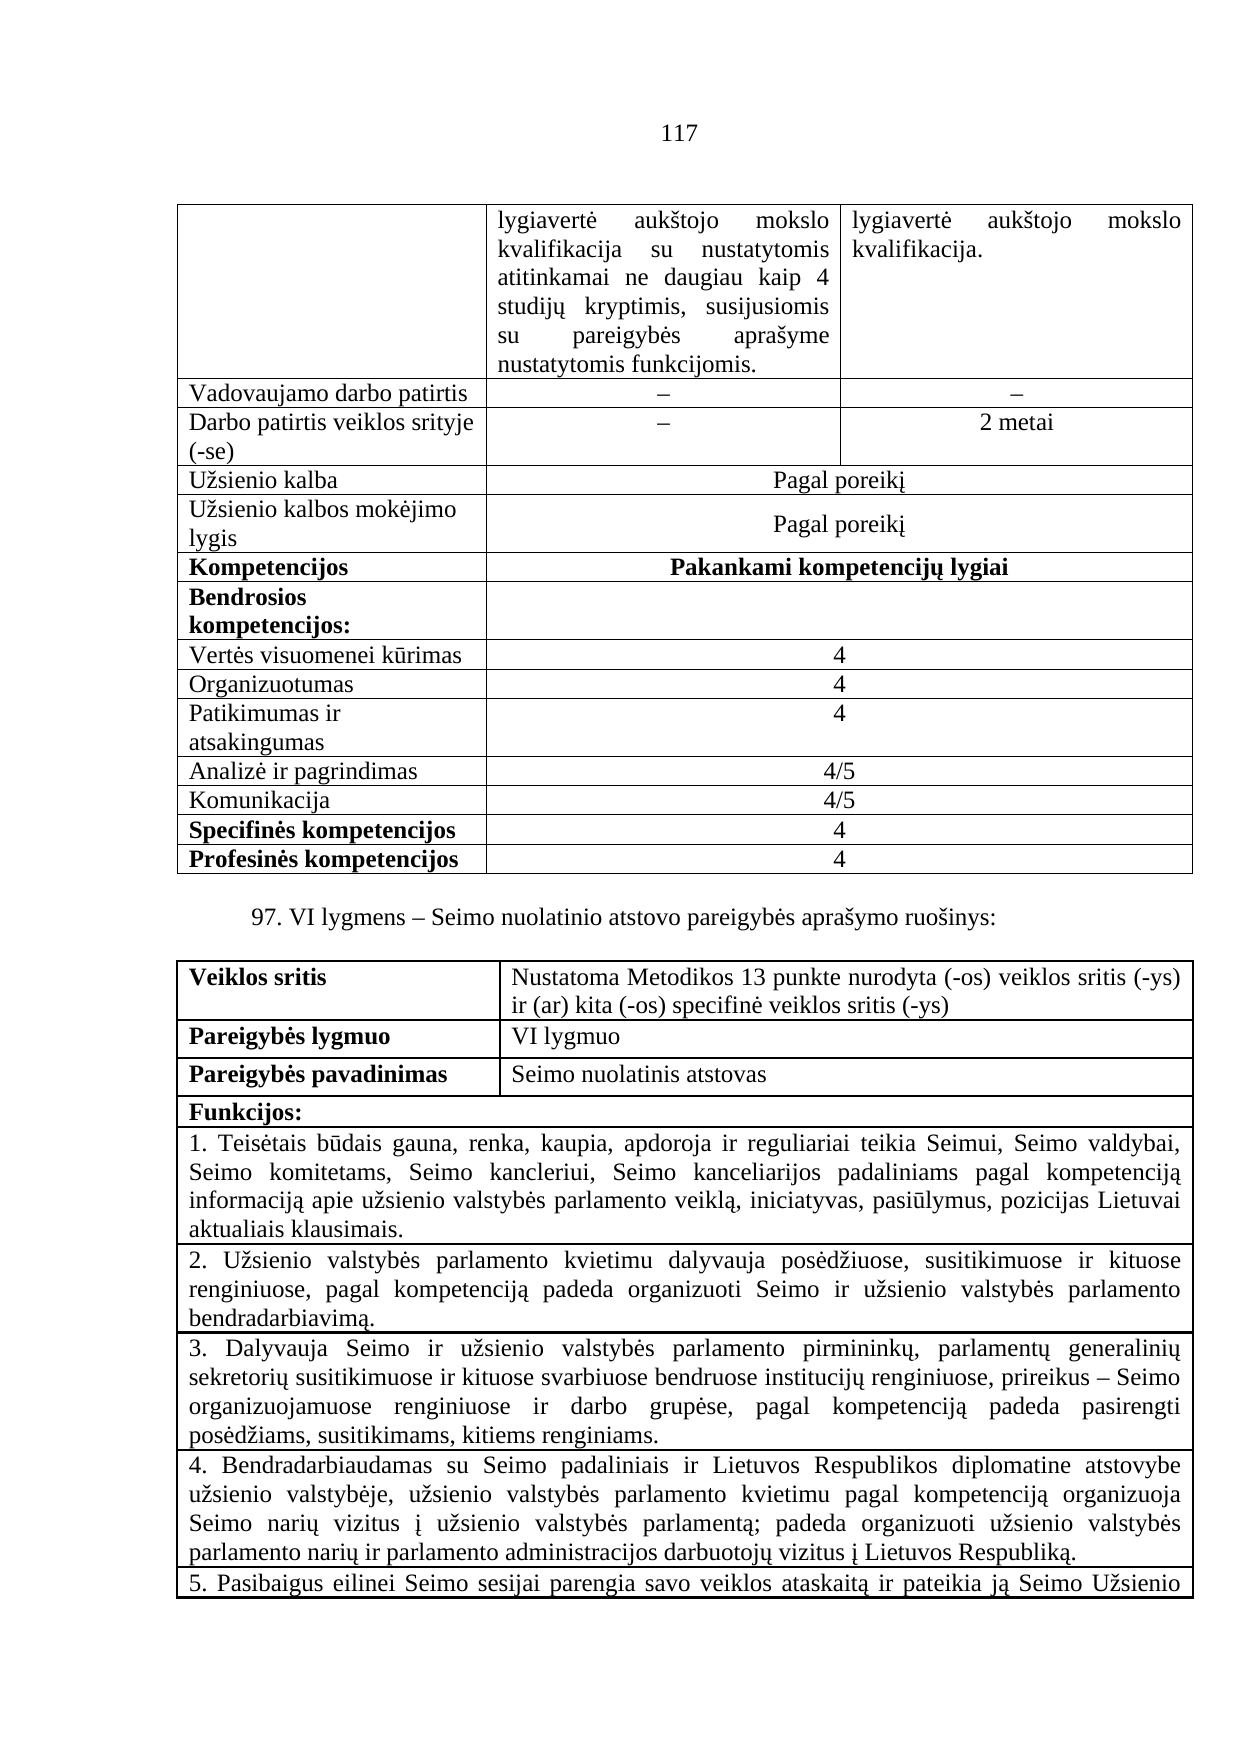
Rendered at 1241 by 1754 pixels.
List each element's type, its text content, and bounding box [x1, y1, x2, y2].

table_cell Patikimumas ir atsakingumas [178, 699, 486, 756]
table_cell – [487, 379, 840, 407]
table_header Nustatoma Metodikos 13 punkte nurodyta (-os) veiklos sritis (-ys) ir (ar) kita (-os) specifinė veiklos sritis (-ys) [501, 962, 1192, 1019]
table_cell 1. Teisėtais būdais gauna, renka, kaupia, apdoroja ir reguliariai teikia Seimui, Seimo valdybai, Seimo komitetams, Seimo kancleriui, Seimo kanceliarijos padaliniams pagal kompetenciją informaciją apie užsienio valstybės parlamento veiklą, iniciatyvas, pasiūlymus, pozicijas Lietuvai aktualiais klausimais. [178, 1128, 1192, 1243]
table_cell 4 [487, 845, 1192, 873]
table_cell 4 [487, 815, 1192, 844]
table_cell Pakankami kompetencijų lygiai [487, 553, 1192, 581]
table_cell Pareigybės pavadinimas [178, 1059, 499, 1095]
table_cell Darbo patirtis veiklos srityje (-se) [178, 408, 486, 465]
table_cell 4 [487, 670, 1192, 698]
table_cell Užsienio kalba [178, 466, 486, 494]
table_cell Specifinės kompetencijos [178, 815, 486, 844]
table_cell VI lygmuo [501, 1021, 1192, 1057]
table_cell [178, 205, 486, 377]
table_cell 2. Užsienio valstybės parlamento kvietimu dalyvauja posėdžiuose, susitikimuose ir kituose renginiuose, pagal kompetenciją padeda organizuoti Seimo ir užsienio valstybės parlamento bendradarbiavimą. [178, 1245, 1192, 1331]
table_cell – [841, 379, 1192, 407]
table_cell 4. Bendradarbiaudamas su Seimo padaliniais ir Lietuvos Respublikos diplomatine atstovybe užsienio valstybėje, užsienio valstybės parlamento kvietimu pagal kompetenciją organizuoja Seimo narių vizitus į užsienio valstybės parlamentą; padeda organizuoti užsienio valstybės parlamento narių ir parlamento administracijos darbuotojų vizitus į Lietuvos Respubliką. [178, 1451, 1192, 1566]
table_cell 4 [487, 640, 1192, 668]
table_cell Seimo nuolatinis atstovas [501, 1059, 1192, 1095]
table_cell Pagal poreikį [487, 466, 1192, 494]
table_cell Analizė ir pagrindimas [178, 757, 486, 785]
table_cell Vadovaujamo darbo patirtis [178, 379, 486, 407]
text 97. VI lygmens – Seimo nuolatinio atstovo pareigybės aprašymo ruošinys: [177, 902, 1181, 931]
table_cell Organizuotumas [178, 670, 486, 698]
table_cell 5. Pasibaigus eilinei Seimo sesijai parengia savo veiklos ataskaitą ir pateikia ją Seimo Užsienio [178, 1568, 1192, 1596]
table_cell Pagal poreikį [487, 495, 1192, 552]
table_cell Komunikacija [178, 786, 486, 814]
table_cell 4 [487, 699, 1192, 756]
table_cell 4/5 [487, 757, 1192, 785]
table_cell 4/5 [487, 786, 1192, 814]
table_cell Vertės visuomenei kūrimas [178, 640, 486, 668]
table_cell lygiavertė aukštojo mokslo kvalifikacija. [841, 205, 1192, 377]
table_cell – [487, 408, 840, 465]
table_cell 3. Dalyvauja Seimo ir užsienio valstybės parlamento pirmininkų, parlamentų generalinių sekretorių susitikimuose ir kituose svarbiuose bendruose institucijų renginiuose, prireikus – Seimo organizuojamuose renginiuose ir darbo grupėse, pagal kompetenciją padeda pasirengti posėdžiams, susitikimams, kitiems renginiams. [178, 1334, 1192, 1448]
table_cell Bendrosios kompetencijos: [178, 582, 486, 639]
table_cell [487, 582, 1192, 639]
table_cell 2 metai [841, 408, 1192, 465]
table_cell Pareigybės lygmuo [178, 1021, 499, 1057]
table_cell lygiavertė aukštojo mokslo kvalifikacija su nustatytomis atitinkamai ne daugiau kaip 4 studijų kryptimis, susijusiomis su pareigybės aprašyme nustatytomis funkcijomis. [487, 205, 840, 377]
table_cell Profesinės kompetencijos [178, 845, 486, 873]
table_header Veiklos sritis [178, 962, 499, 1019]
table_cell Funkcijos: [178, 1097, 1192, 1126]
table_cell Kompetencijos [178, 553, 486, 581]
table_cell Užsienio kalbos mokėjimo lygis [178, 495, 486, 552]
